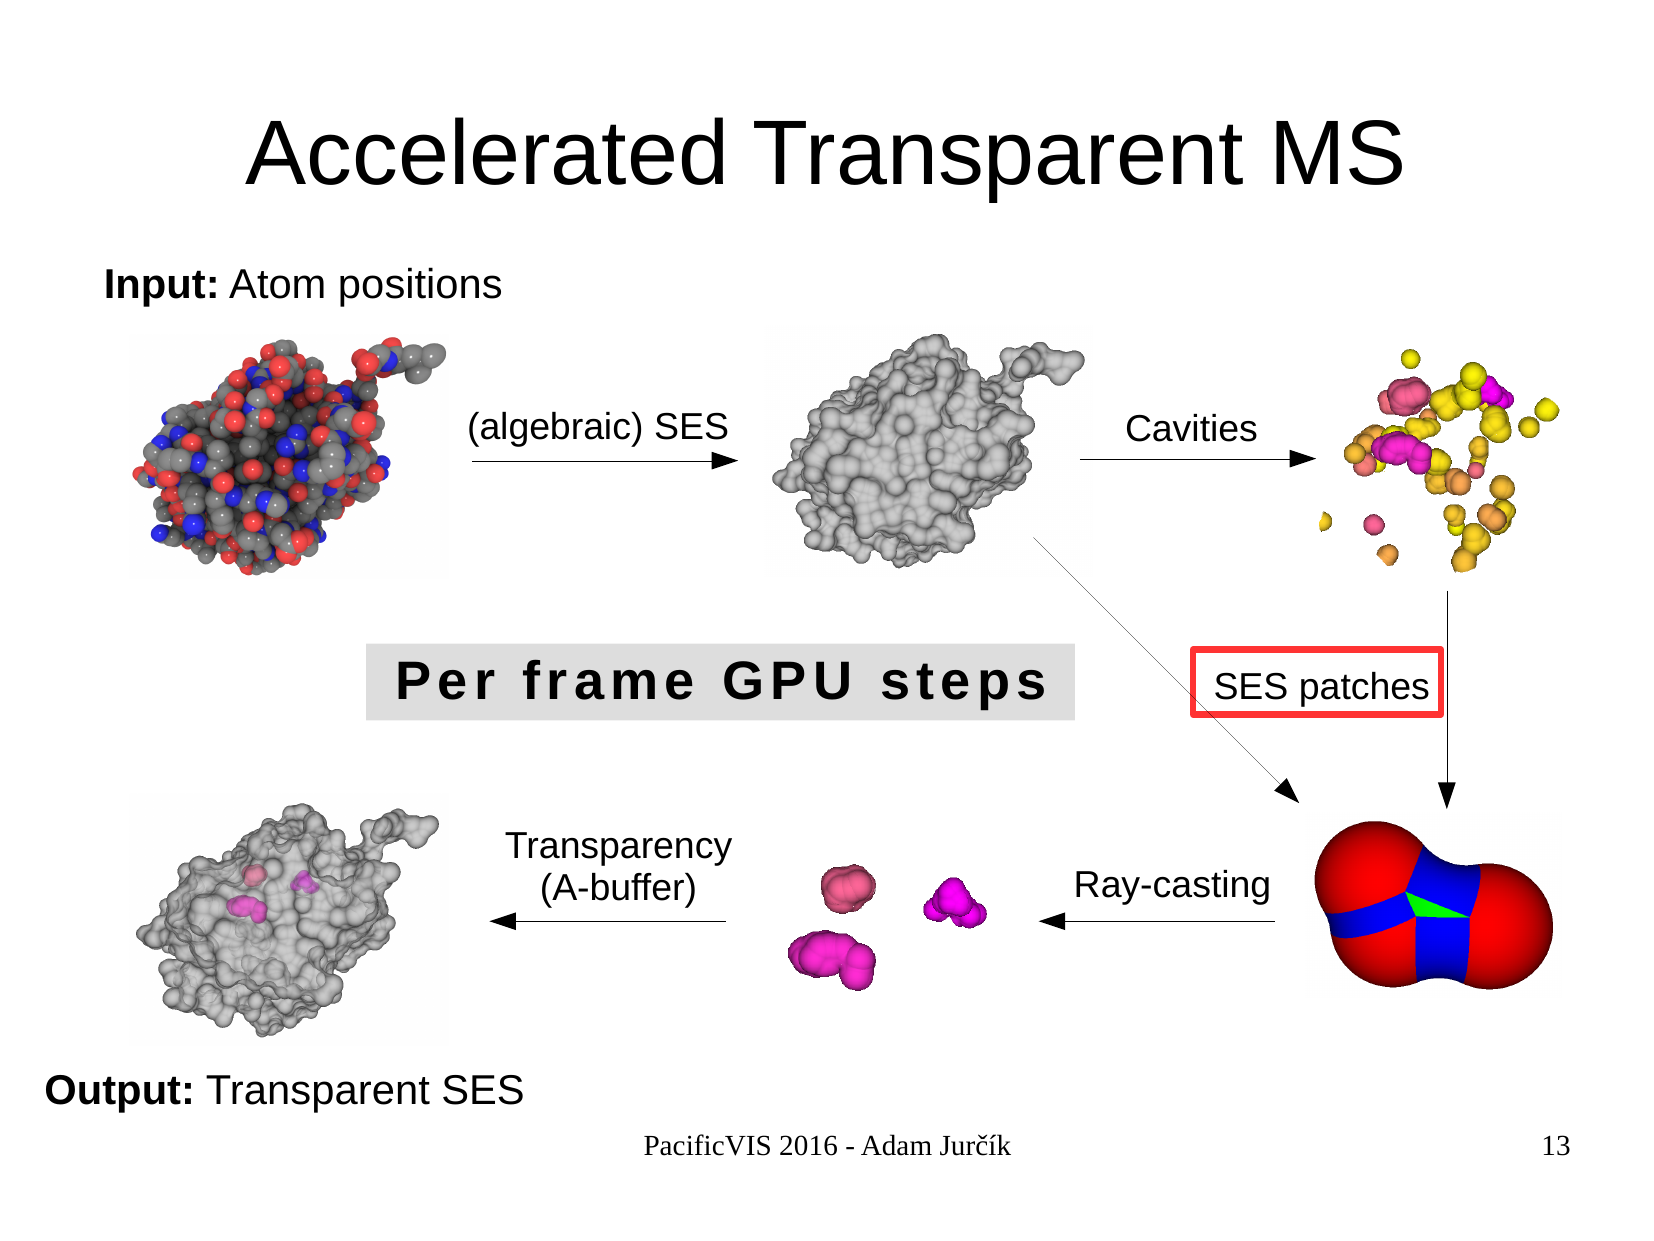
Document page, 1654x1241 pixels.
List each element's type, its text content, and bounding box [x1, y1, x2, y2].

picture [776, 850, 998, 1004]
picture [1311, 342, 1567, 580]
picture [129, 793, 449, 1046]
text_box Output: Transparent SES [29, 1059, 540, 1122]
text_box [1063, 643, 1075, 721]
picture [129, 334, 449, 579]
text_box Cavities [1110, 399, 1302, 457]
text_box Transparency (A-buffer) [490, 816, 756, 916]
text_box Ray-casting [1059, 856, 1286, 914]
title Accelerated Transparent MS [82, 49, 1571, 257]
text_box (algebraic) SES [452, 397, 745, 455]
text_box Input: Atom positions [89, 253, 518, 317]
text_box SES patches [1198, 657, 1438, 711]
picture [764, 325, 1093, 577]
picture [1305, 812, 1562, 999]
text_box [366, 643, 380, 721]
text_box Per frame GPU steps [380, 643, 1063, 721]
